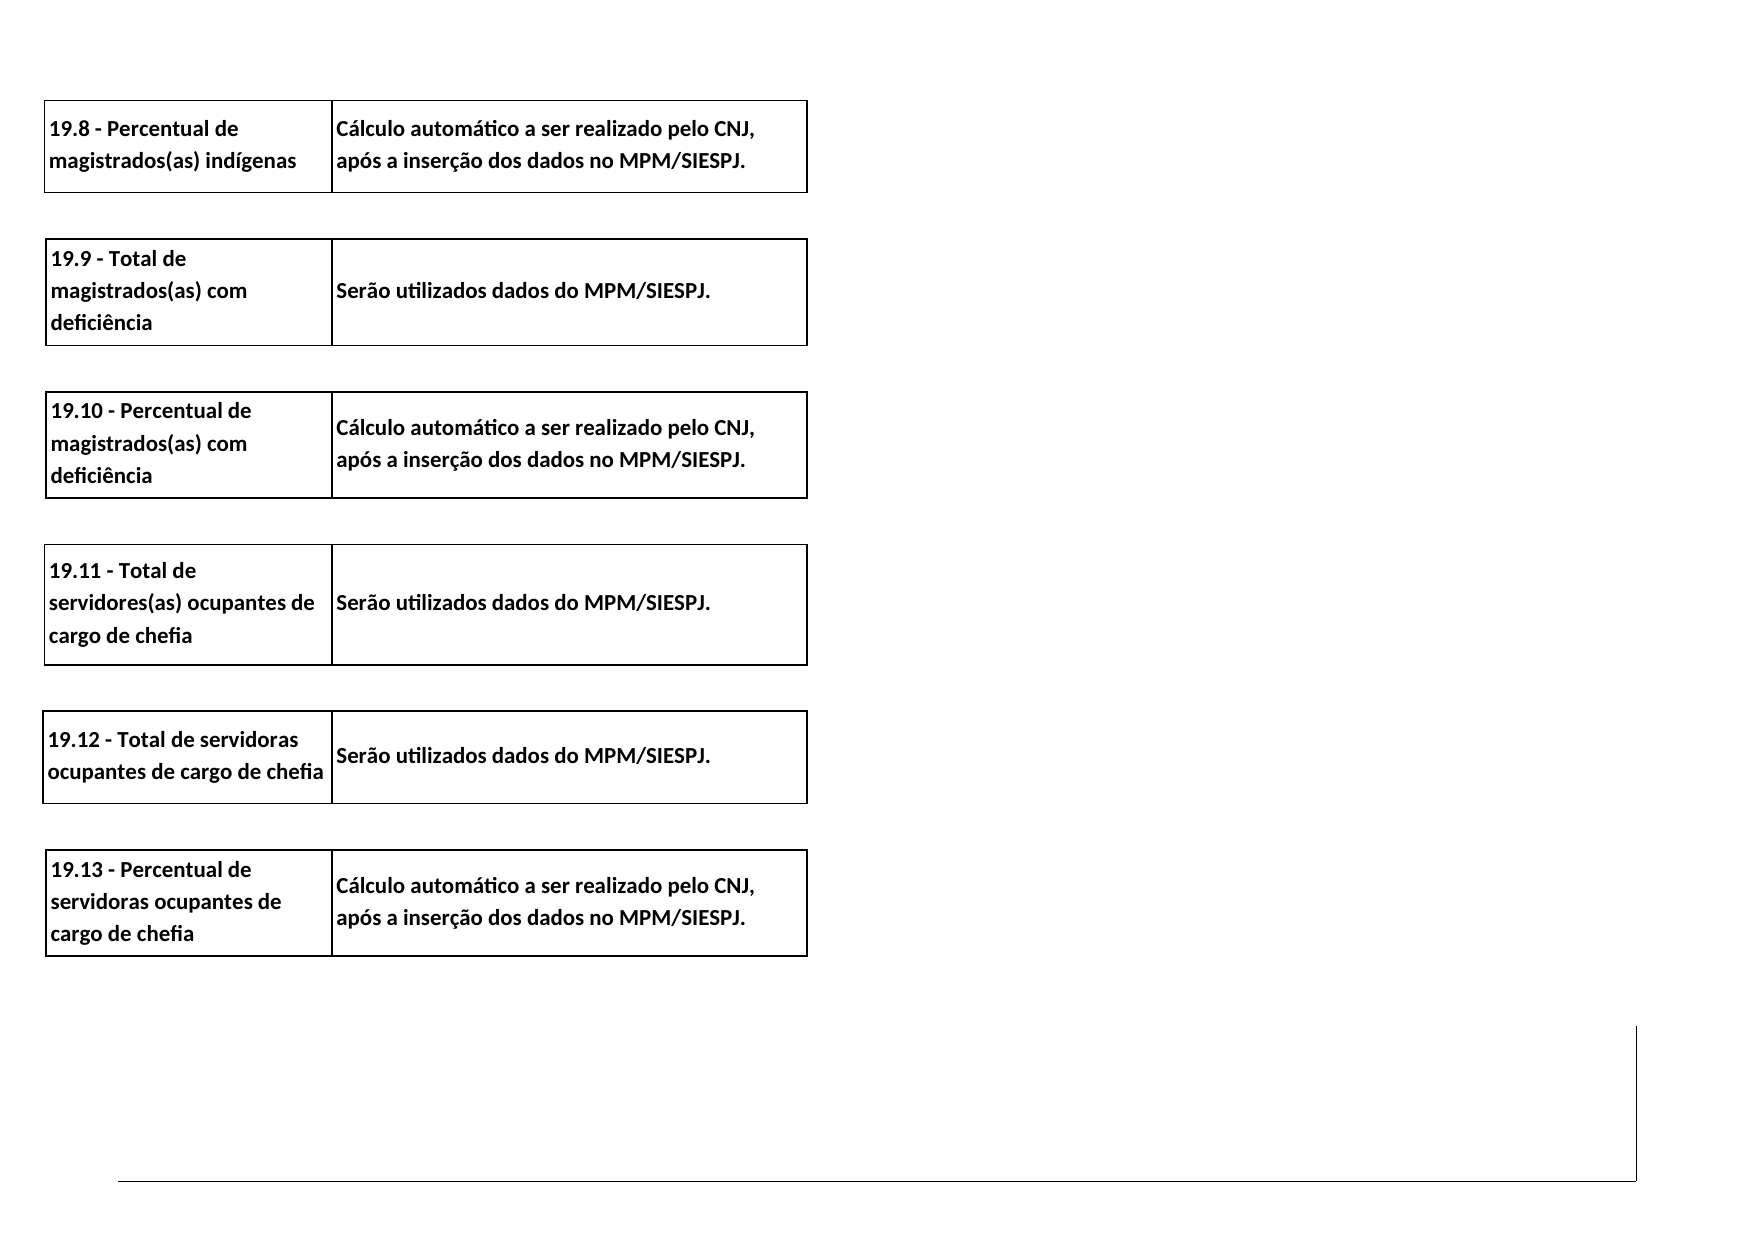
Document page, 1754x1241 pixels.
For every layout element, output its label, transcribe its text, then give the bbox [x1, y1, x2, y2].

table_header Cálculo automático a ser realizado pelo CNJ, após a inserção dos dados no MPM/SIESPJ. [333, 851, 806, 955]
table_header Cálculo automático a ser realizado pelo CNJ, após a inserção dos dados no MPM/SIESPJ. [333, 101, 806, 192]
table_header 19.10 - Percentual de magistrados(as) com deficiência [47, 393, 331, 497]
table_header Serão utilizados dados do MPM/SIESPJ. [333, 240, 806, 344]
table_header Cálculo automático a ser realizado pelo CNJ, após a inserção dos dados no MPM/SIESPJ. [333, 393, 806, 497]
table_header Serão utilizados dados do MPM/SIESPJ. [333, 545, 806, 664]
table_header Serão utilizados dados do MPM/SIESPJ. [333, 712, 806, 802]
table_header 19.9 - Total de magistrados(as) com deficiência [47, 240, 331, 344]
table_header 19.12 - Total de servidoras ocupantes de cargo de chefia [44, 712, 331, 802]
table_header 19.11 - Total de servidores(as) ocupantes de cargo de chefia [45, 545, 331, 664]
table_header 19.8 - Percentual de magistrados(as) indígenas [45, 101, 331, 192]
table_header 19.13 - Percentual de servidoras ocupantes de cargo de chefia [47, 851, 331, 955]
